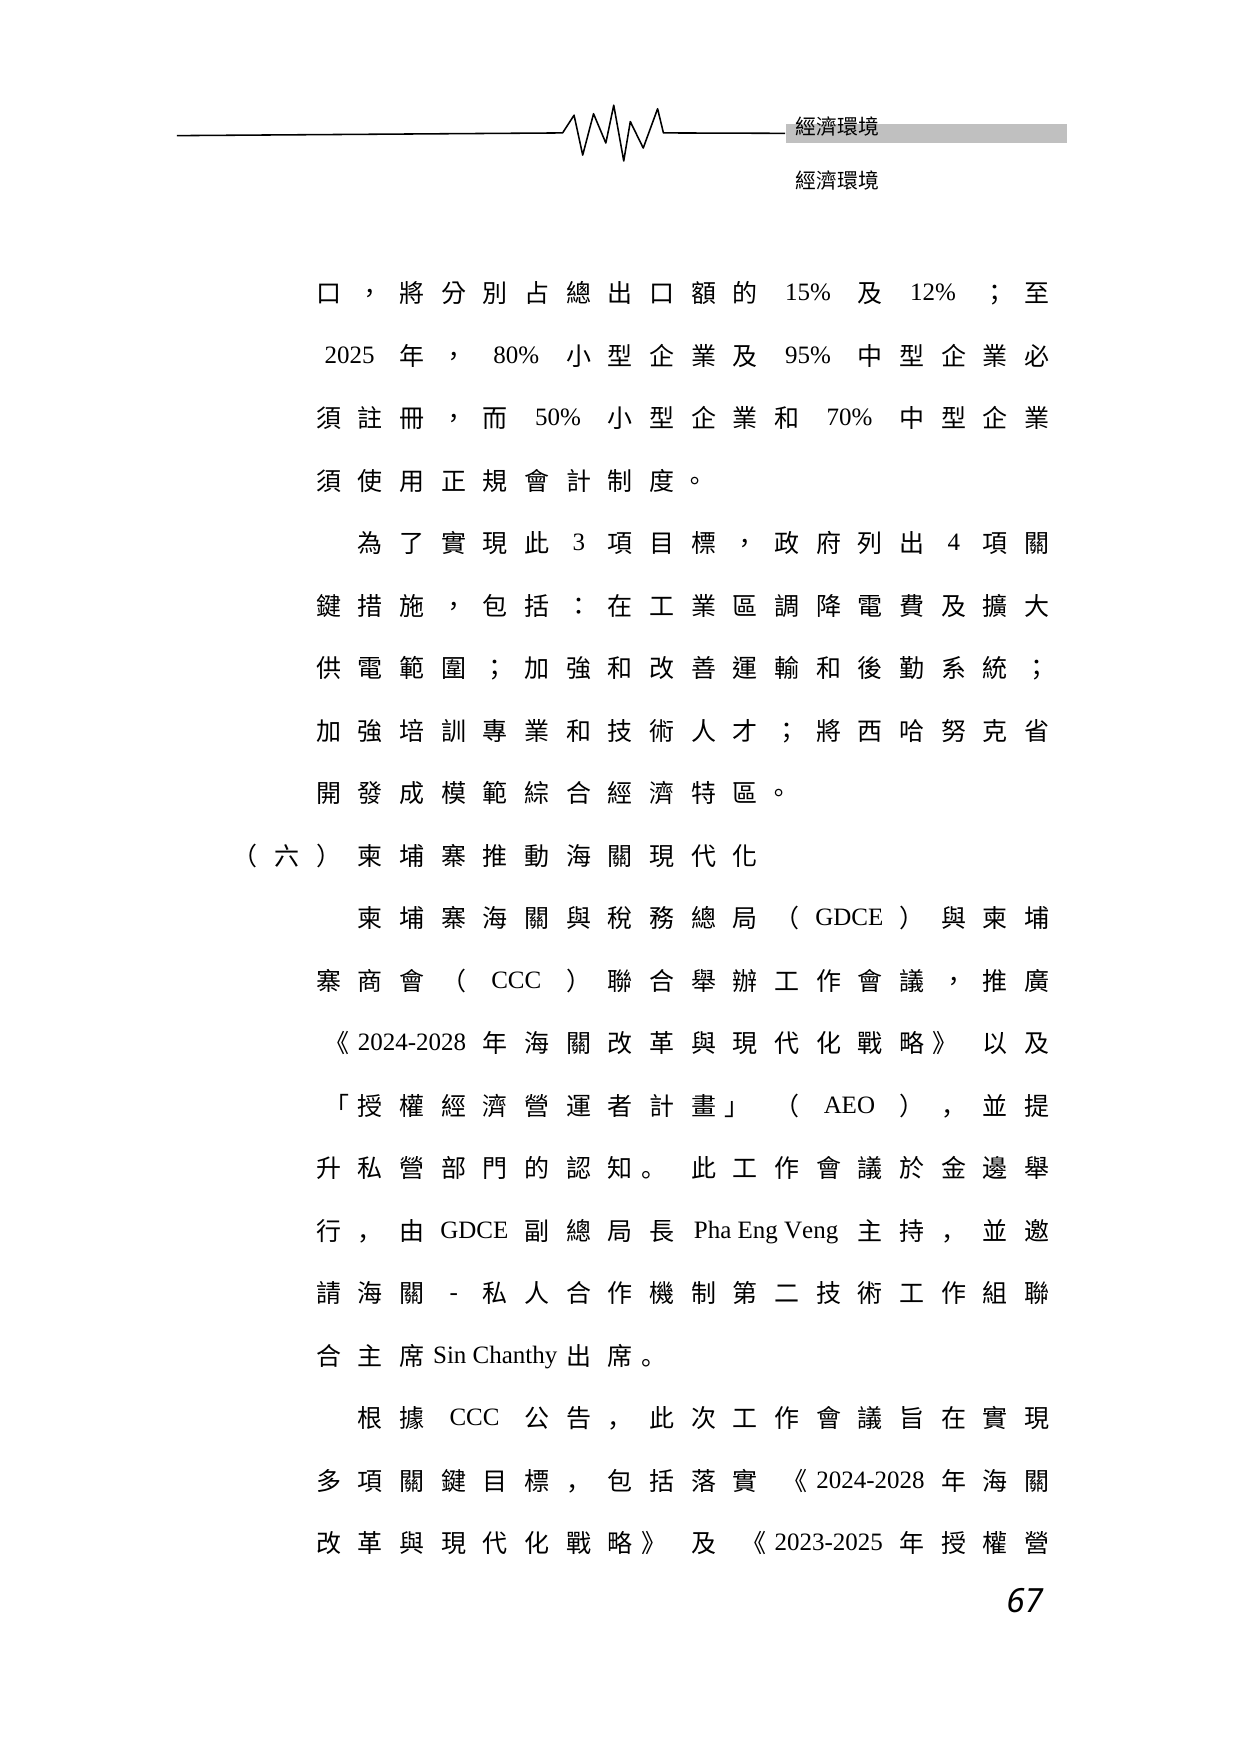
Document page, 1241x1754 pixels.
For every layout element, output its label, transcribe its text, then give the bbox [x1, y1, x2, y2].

text 根據CCC公告，此次工作會議旨在實現多項關鍵目標，包括落實《2024-2028年海關改革與現代化戰略》及《2023-2025年授權營 [281, 1375, 1058, 1563]
text 口，將分別占總出口額的15%及12%；至2025年，80%小型企業及95%中型企業必須註冊，而50%小型企業和70%中型企業須使用正規會計制度。 [281, 250, 1058, 500]
text 為了實現此3項目標，政府列出4項關鍵措施，包括：在工業區調降電費及擴大供電範圍；加強和改善運輸和後勤系統；加強培訓專業和技術人才；將西哈努克省開發成模範綜合經濟特區。 [281, 500, 1058, 813]
text 柬埔寨海關與稅務總局（GDCE）與柬埔寨商會（CCC）聯合舉辦工作會議，推廣《2024-2028年海關改革與現代化戰略》以及「授權經濟營運者計畫」（AEO），並提升私營部門的認知。此工作會議於金邊舉行，由GDCE副總局長Pha Eng Veng主持，並邀請海關-私人合作機制第二技術工作組聯合主席Sin Chanthy出席。 [281, 875, 1058, 1375]
text （六）柬埔寨推動海關現代化 [207, 813, 1058, 875]
